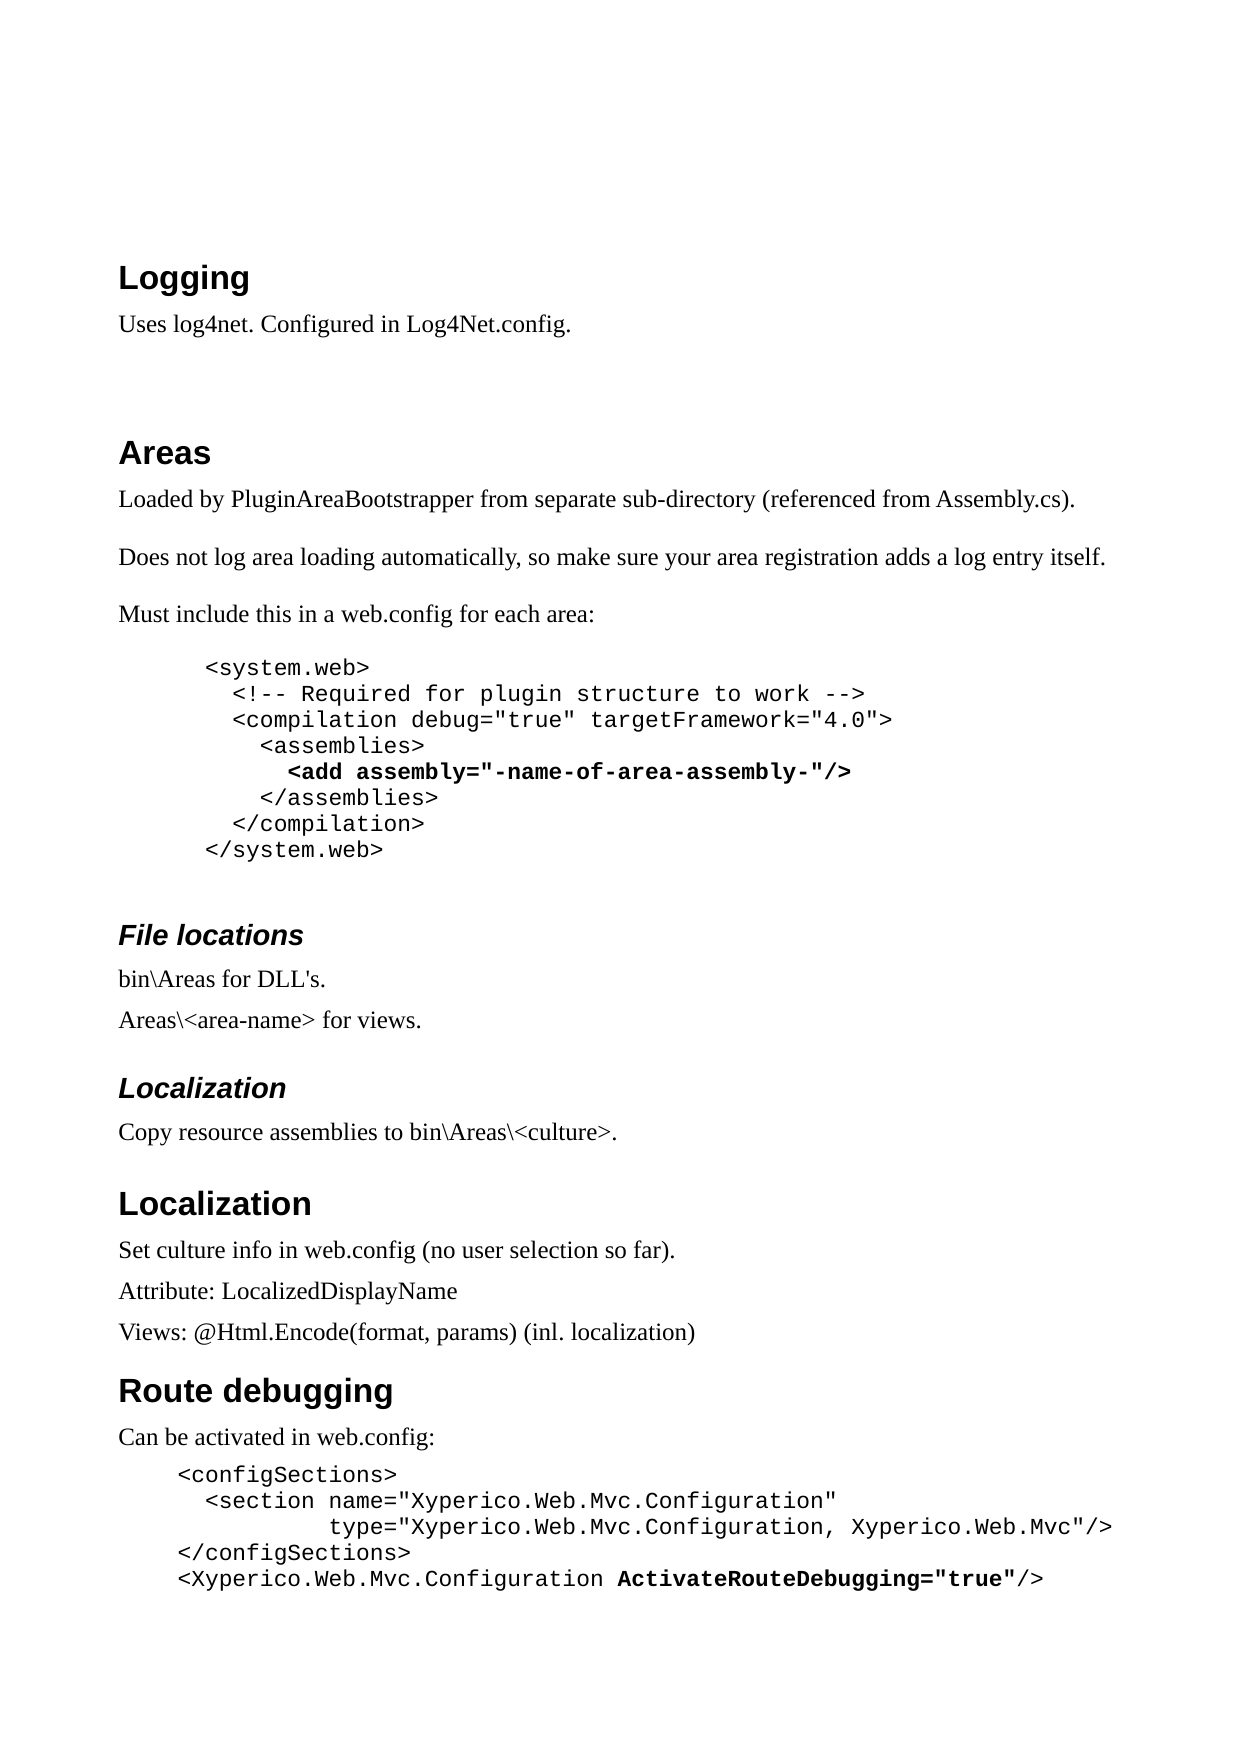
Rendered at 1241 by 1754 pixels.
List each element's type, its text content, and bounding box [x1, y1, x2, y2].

text </assemblies> [177, 786, 1122, 812]
text Copy resource assemblies to bin\Areas\<culture>. [118, 1117, 1122, 1146]
subtitle Logging [118, 258, 1122, 297]
text <section name="Xyperico.Web.Mvc.Configuration" [177, 1489, 1122, 1515]
text </configSections> [177, 1541, 1122, 1567]
text <system.web> [177, 657, 1122, 683]
text Set culture info in web.config (no user selection so far). [118, 1235, 1122, 1264]
text Uses log4net. Configured in Log4Net.config. [118, 309, 1122, 338]
text type="Xyperico.Web.Mvc.Configuration, Xyperico.Web.Mvc"/> [177, 1515, 1122, 1541]
text Views: @Html.Encode(format, params) (inl. localization) [118, 1317, 1122, 1346]
subtitle File locations [118, 918, 1122, 951]
text <configSections> [177, 1463, 1122, 1489]
text Can be activated in web.config: [118, 1422, 1122, 1451]
text Areas\<area-name> for views. [118, 1005, 1122, 1034]
text Loaded by PluginAreaBootstrapper from separate sub-directory (referenced from Assembly.cs). [118, 484, 1122, 513]
text </system.web> [177, 838, 1122, 864]
subtitle Route debugging [118, 1371, 1122, 1410]
text <assemblies> [177, 734, 1122, 760]
text Attribute: LocalizedDisplayName [118, 1276, 1122, 1305]
text </compilation> [177, 812, 1122, 838]
text <add assembly="-name-of-area-assembly-"/> [177, 760, 1122, 786]
text <!-- Required for plugin structure to work --> [177, 683, 1122, 708]
text <Xyperico.Web.Mvc.Configuration ActivateRouteDebugging="true"/> [177, 1567, 1122, 1593]
subtitle Localization [118, 1184, 1122, 1222]
text <compilation debug="true" targetFramework="4.0"> [177, 708, 1122, 734]
text Must include this in a web.config for each area: [118, 599, 1122, 628]
subtitle Localization [118, 1071, 1122, 1105]
text Does not log area loading automatically, so make sure your area registration adds a log entry itself. [118, 542, 1122, 570]
subtitle Areas [118, 433, 1122, 472]
text bin\Areas for DLL's. [118, 964, 1122, 993]
